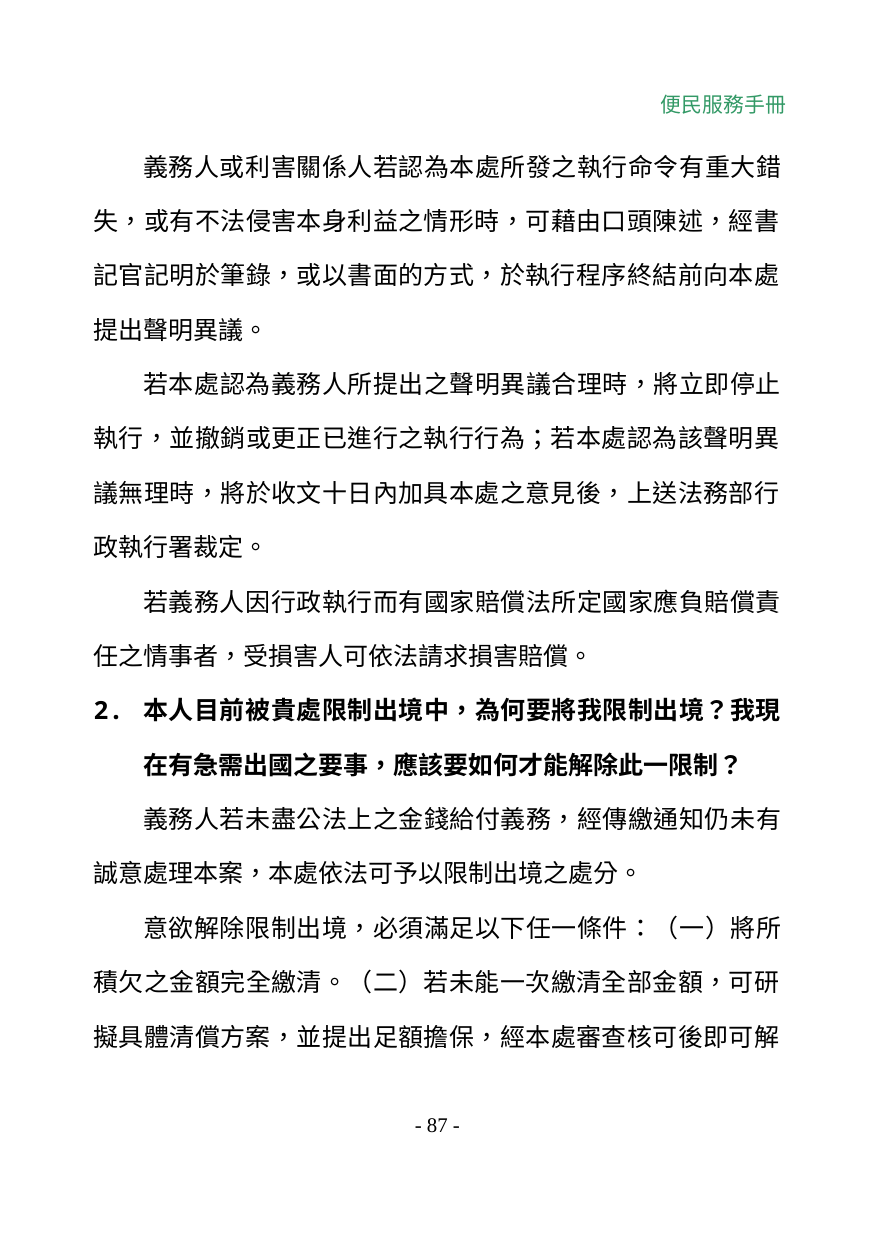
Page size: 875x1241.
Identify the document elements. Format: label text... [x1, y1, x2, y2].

text 義務人若未盡公法上之金錢給付義務，經傳繳通知仍未有誠意處理本案，本處依法可予以限制出境之處分。 [93, 799, 781, 890]
text 義務人或利害關係人若認為本處所發之執行命令有重大錯失，或有不法侵害本身利益之情形時，可藉由口頭陳述，經書記官記明於筆錄，或以書面的方式，於執行程序終結前向本處提出聲明異議。 [93, 147, 781, 346]
list 本人目前被貴處限制出境中，為何要將我限制出境？我現在有急需出國之要事，應該要如何才能解除此一限制？ [93, 691, 781, 781]
text 若義務人因行政執行而有國家賠償法所定國家應負賠償責任之情事者，受損害人可依法請求損害賠償。 [93, 582, 781, 673]
text 若本處認為義務人所提出之聲明異議合理時，將立即停止執行，並撤銷或更正已進行之執行行為；若本處認為該聲明異議無理時，將於收文十日內加具本處之意見後，上送法務部行政執行署裁定。 [93, 364, 781, 564]
text 意欲解除限制出境，必須滿足以下任一條件：（一）將所積欠之金額完全繳清。（二）若未能一次繳清全部金額，可研擬具體清償方案，並提出足額擔保，經本處審查核可後即可解 [93, 908, 781, 1053]
